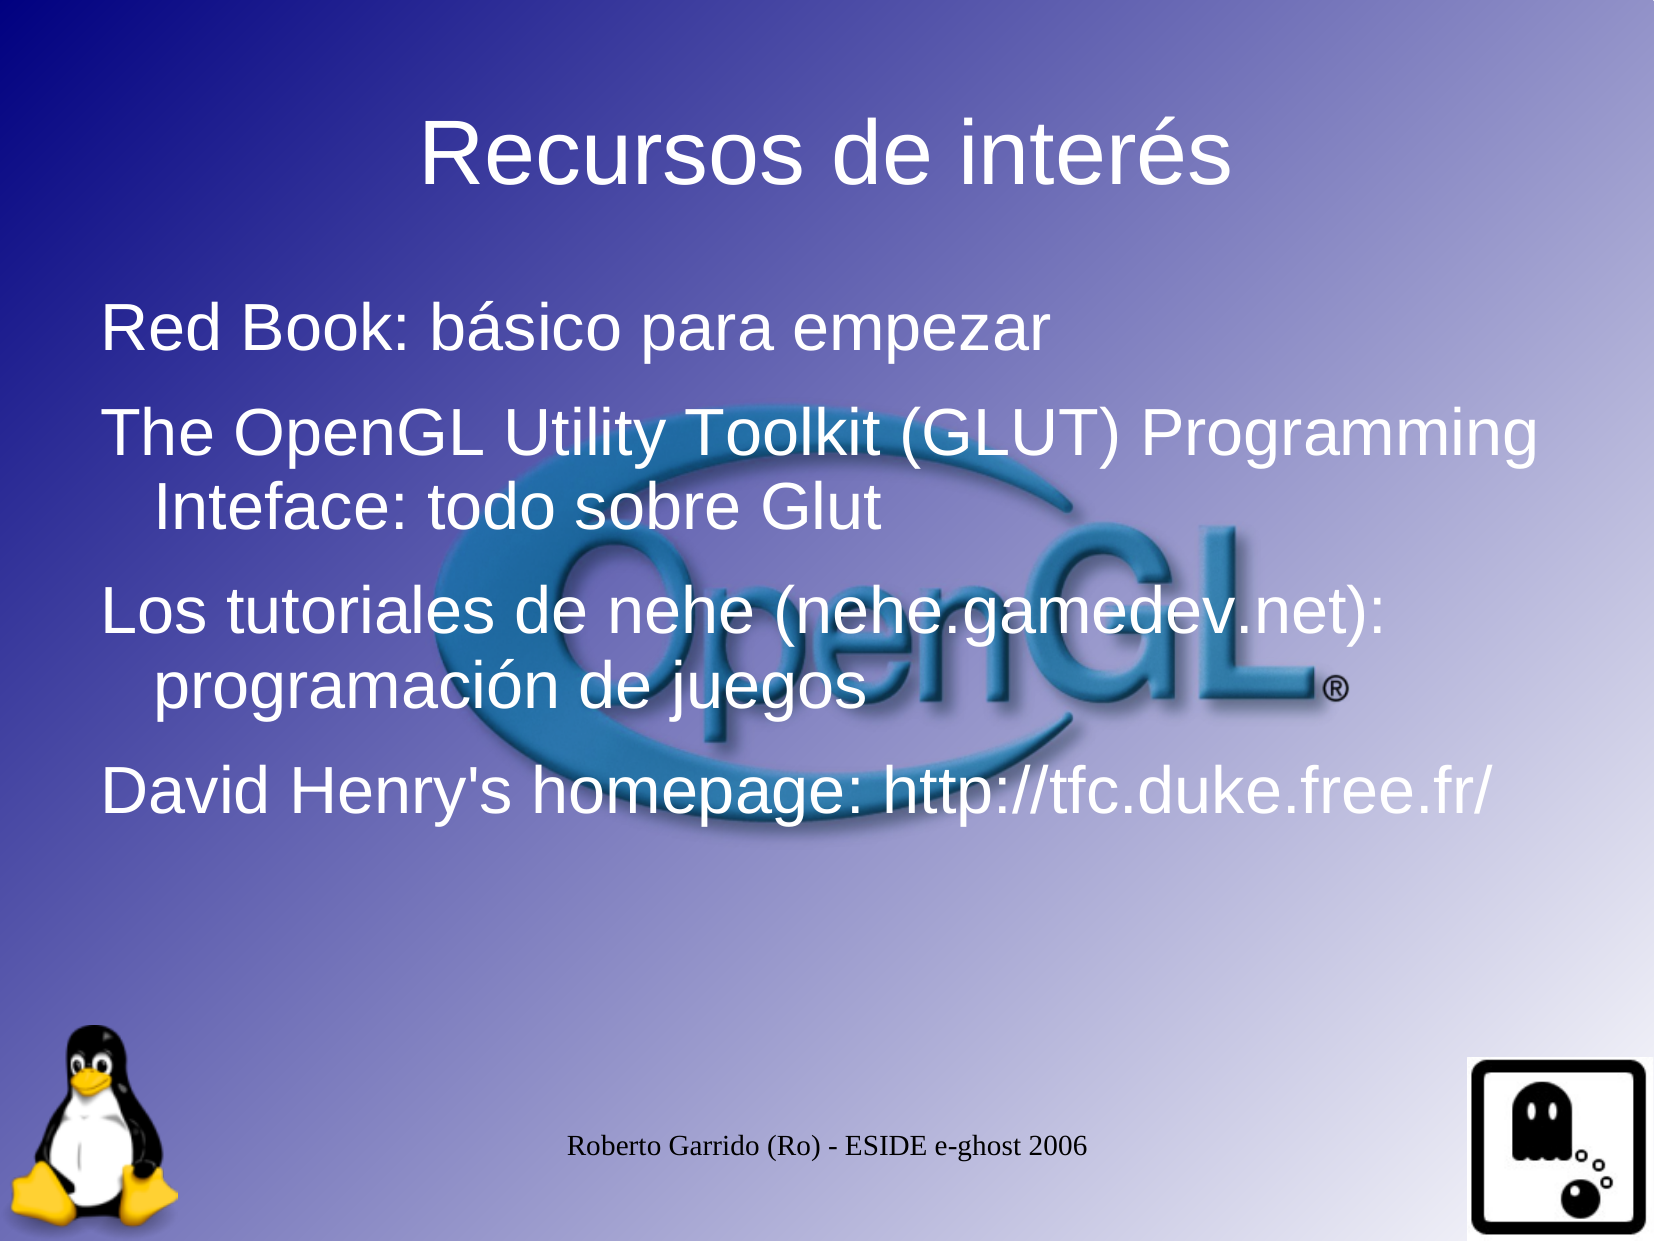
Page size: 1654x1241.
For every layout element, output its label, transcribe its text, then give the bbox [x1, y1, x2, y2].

list Red Book: básico para empezar The OpenGL Utility Toolkit (GLUT) Programming Inteface: todo sobre Glut Los tutoriales de nehe (nehe.gamedev.net): programación de juegos David Henry's homepage: http://tfc.duke.free.fr/ [82, 290, 1571, 1109]
picture [1467, 1057, 1654, 1241]
title Recursos de interés [82, 49, 1571, 257]
picture [0, 1025, 178, 1241]
